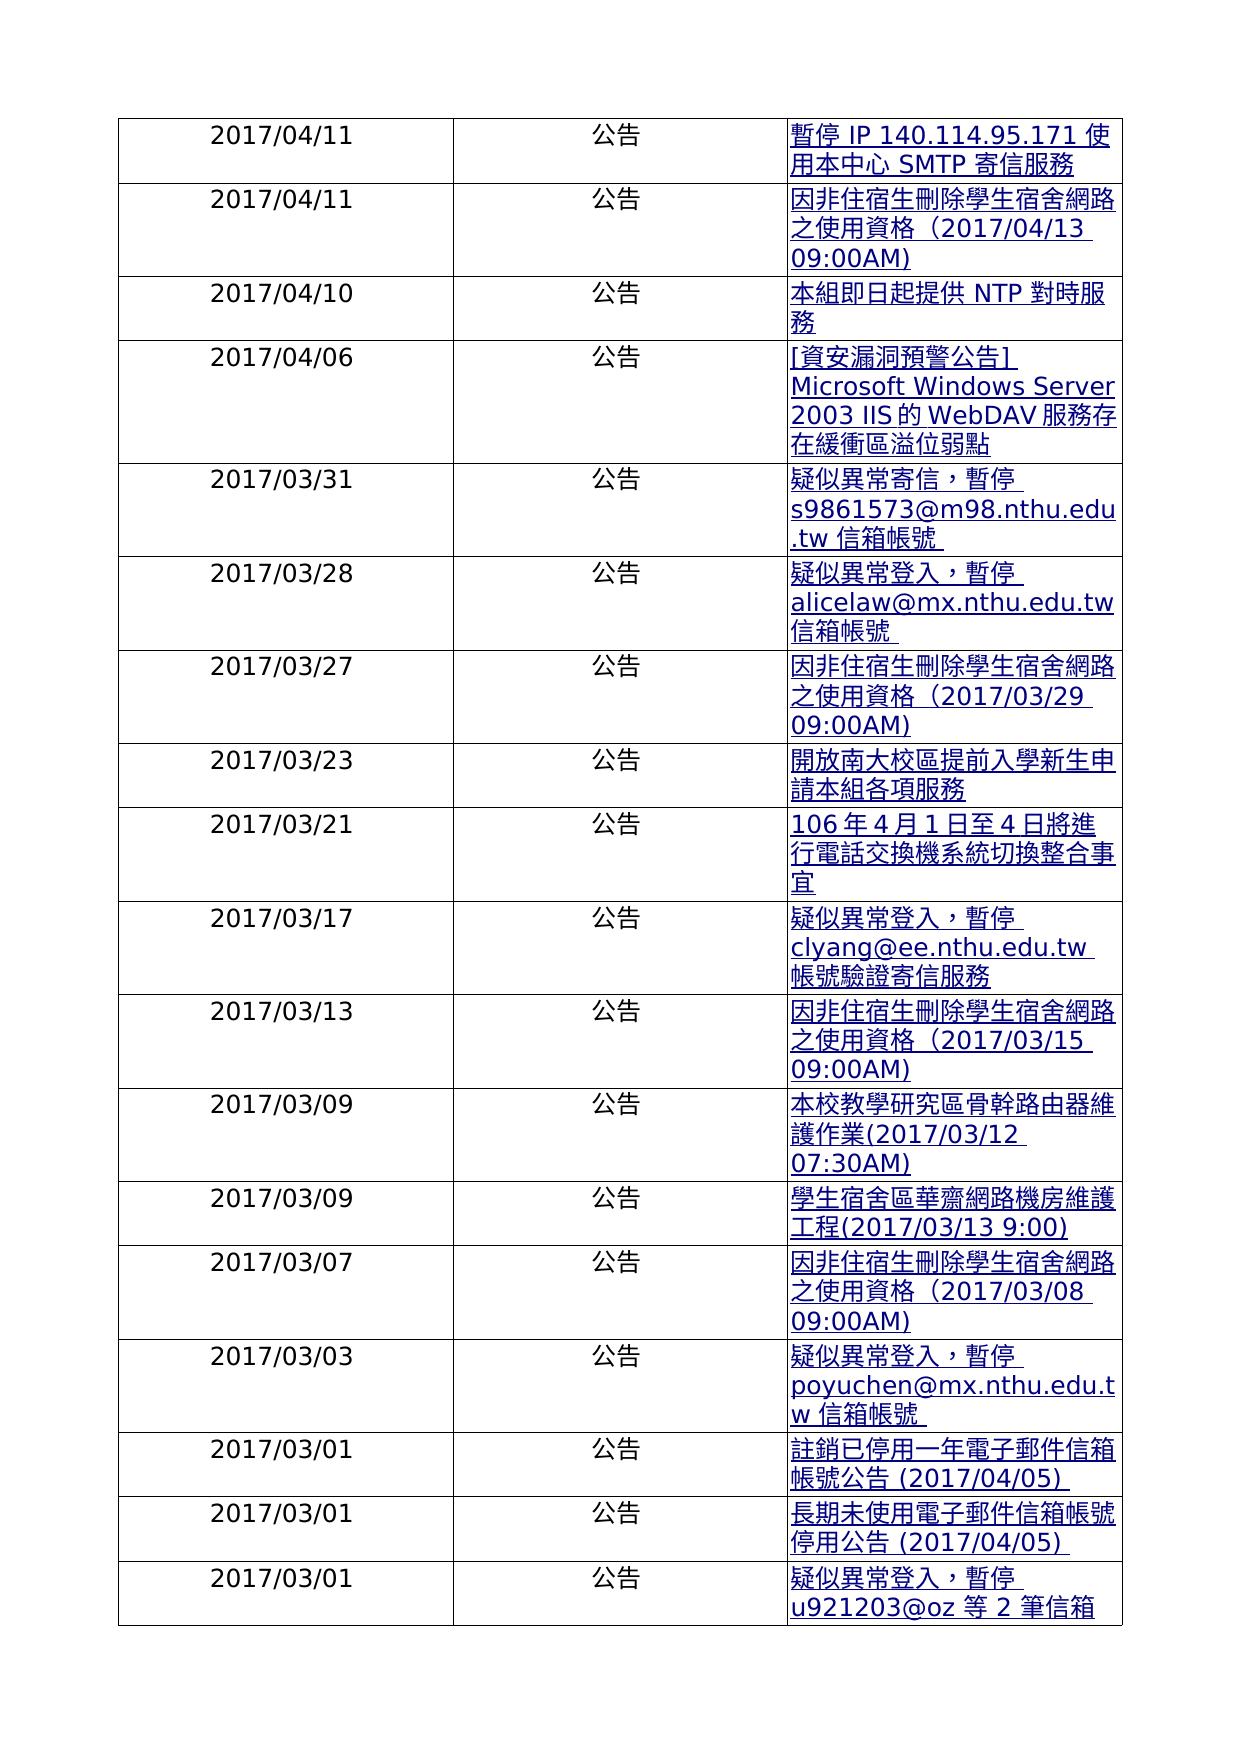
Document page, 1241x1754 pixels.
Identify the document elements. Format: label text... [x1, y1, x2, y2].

table_cell 106年4月1日至4日將進行電話交換機系統切換整合事宜 [788, 808, 1122, 901]
table_cell 2017/03/01 [119, 1497, 453, 1561]
table_cell 疑似異常登入，暫停 alicelaw@mx.nthu.edu.tw 信箱帳號 [788, 557, 1122, 649]
table_cell 因非住宿生刪除學生宿舍網路之使用資格（2017/03/29 09:00AM) [788, 651, 1122, 743]
table_cell 疑似異常登入，暫停 clyang@ee.nthu.edu.tw 帳號驗證寄信服務 [788, 902, 1122, 994]
table_cell 因非住宿生刪除學生宿舍網路之使用資格（2017/03/15 09:00AM) [788, 995, 1122, 1088]
table_cell 2017/03/09 [119, 1089, 453, 1181]
table_cell 公告 [454, 1433, 787, 1496]
table_cell 2017/03/01 [119, 1562, 453, 1625]
table_cell 公告 [454, 1182, 787, 1245]
table_cell 2017/03/13 [119, 995, 453, 1088]
table_cell 2017/03/21 [119, 808, 453, 901]
table_cell 公告 [454, 119, 787, 182]
table_cell 公告 [454, 277, 787, 340]
table_cell 公告 [454, 1340, 787, 1432]
table_cell 本組即日起提供 NTP 對時服務 [788, 277, 1122, 340]
table_cell 公告 [454, 651, 787, 743]
table_cell 本校教學研究區骨幹路由器維護作業(2017/03/12 07:30AM) [788, 1089, 1122, 1181]
table_cell 2017/03/28 [119, 557, 453, 649]
table_cell 公告 [454, 1089, 787, 1181]
table_cell 2017/03/17 [119, 902, 453, 994]
table_cell 2017/04/06 [119, 341, 453, 463]
table_cell 因非住宿生刪除學生宿舍網路之使用資格（2017/03/08 09:00AM) [788, 1246, 1122, 1339]
table_cell 公告 [454, 1562, 787, 1625]
table_cell 公告 [454, 995, 787, 1088]
table_cell 疑似異常登入，暫停 u921203@oz 等 2 筆信箱 [788, 1562, 1122, 1625]
table_cell 2017/04/11 [119, 184, 453, 276]
table_cell 公告 [454, 902, 787, 994]
table_cell 2017/03/03 [119, 1340, 453, 1432]
table_cell 公告 [454, 808, 787, 901]
table_cell 註銷已停用一年電子郵件信箱帳號公告 (2017/04/05) [788, 1433, 1122, 1496]
table_cell 長期未使用電子郵件信箱帳號停用公告 (2017/04/05) [788, 1497, 1122, 1561]
table_cell 公告 [454, 464, 787, 556]
table_cell 2017/03/07 [119, 1246, 453, 1339]
table_cell 公告 [454, 557, 787, 649]
table_cell [資安漏洞預警公告] Microsoft Windows Server 2003 IIS的WebDAV服務存在緩衝區溢位弱點 [788, 341, 1122, 463]
table_cell 疑似異常寄信，暫停 s9861573@m98.nthu.edu.tw 信箱帳號 [788, 464, 1122, 556]
table_cell 2017/03/01 [119, 1433, 453, 1496]
table_cell 2017/04/10 [119, 277, 453, 340]
table_cell 開放南大校區提前入學新生申請本組各項服務 [788, 744, 1122, 807]
table_cell 公告 [454, 1497, 787, 1561]
table_cell 公告 [454, 744, 787, 807]
table_cell 公告 [454, 1246, 787, 1339]
table_cell 公告 [454, 184, 787, 276]
table_cell 公告 [454, 341, 787, 463]
table_cell 2017/03/23 [119, 744, 453, 807]
table_cell 疑似異常登入，暫停 poyuchen@mx.nthu.edu.tw 信箱帳號 [788, 1340, 1122, 1432]
table_cell 暫停 IP 140.114.95.171 使用本中心 SMTP 寄信服務 [788, 119, 1122, 182]
table_cell 2017/04/11 [119, 119, 453, 182]
table_cell 因非住宿生刪除學生宿舍網路之使用資格（2017/04/13 09:00AM) [788, 184, 1122, 276]
table_cell 2017/03/09 [119, 1182, 453, 1245]
table_cell 2017/03/31 [119, 464, 453, 556]
table_cell 學生宿舍區華齋網路機房維護工程(2017/03/13 9:00) [788, 1182, 1122, 1245]
table_cell 2017/03/27 [119, 651, 453, 743]
